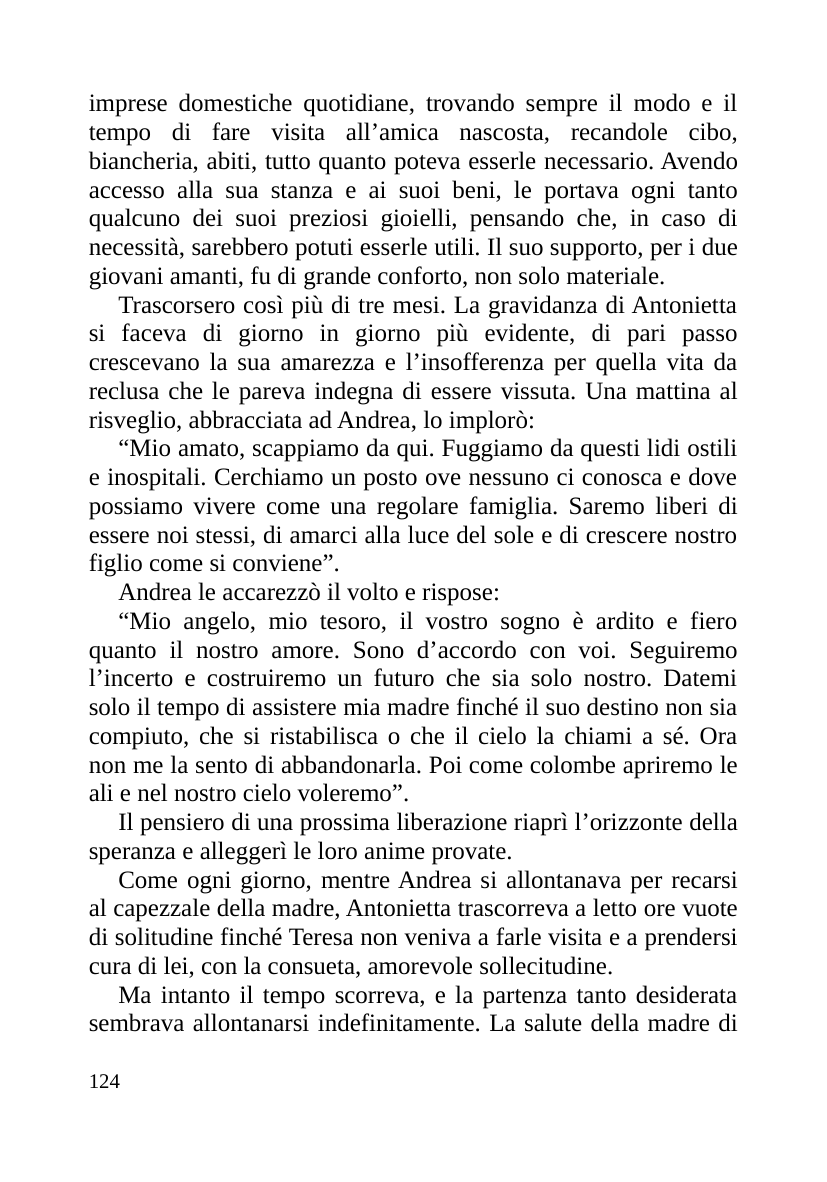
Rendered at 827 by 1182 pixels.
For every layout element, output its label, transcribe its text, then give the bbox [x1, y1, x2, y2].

text Il pensiero di una prossima liberazione riaprì l’orizzonte della speranza e alleggerì le loro anime provate. [88, 807, 738, 865]
text Ma intanto il tempo scorreva, e la partenza tanto desiderata sembrava allontanarsi indefinitamente. La salute della madre di [88, 980, 738, 1037]
text Come ogni giorno, mentre Andrea si allontanava per recarsi al capezzale della madre, Antonietta trascorreva a letto ore vuote di solitudine finché Teresa non veniva a farle visita e a prendersi cura di lei, con la consueta, amorevole sollecitudine. [88, 865, 738, 980]
text “Mio amato, scappiamo da qui. Fuggiamo da questi lidi ostili e inospitali. Cerchiamo un posto ove nessuno ci conosca e dove possiamo vivere come una regolare famiglia. Saremo liberi di essere noi stessi, di amarci alla luce del sole e di crescere nostro figlio come si conviene”. [88, 433, 738, 577]
text imprese domestiche quotidiane, trovando sempre il modo e il tempo di fare visita all’amica nascosta, recandole cibo, biancheria, abiti, tutto quanto poteva esserle necessario. Avendo accesso alla sua stanza e ai suoi beni, le portava ogni tanto qualcuno dei suoi preziosi gioielli, pensando che, in caso di necessità, sarebbero potuti esserle utili. Il suo supporto, per i due giovani amanti, fu di grande conforto, non solo materiale. [88, 88, 738, 290]
text “Mio angelo, mio tesoro, il vostro sogno è ardito e fiero quanto il nostro amore. Sono d’accordo con voi. Seguiremo l’incerto e costruiremo un futuro che sia solo nostro. Datemi solo il tempo di assistere mia madre finché il suo destino non sia compiuto, che si ristabilisca o che il cielo la chiami a sé. Ora non me la sento di abbandonarla. Poi come colombe apriremo le ali e nel nostro cielo voleremo”. [88, 606, 738, 807]
text Trascorsero così più di tre mesi. La gravidanza di Antonietta si faceva di giorno in giorno più evidente, di pari passo crescevano la sua amarezza e l’insofferenza per quella vita da reclusa che le pareva indegna di essere vissuta. Una mattina al risveglio, abbracciata ad Andrea, lo implorò: [88, 290, 738, 433]
text Andrea le accarezzò il volto e rispose: [88, 577, 738, 606]
